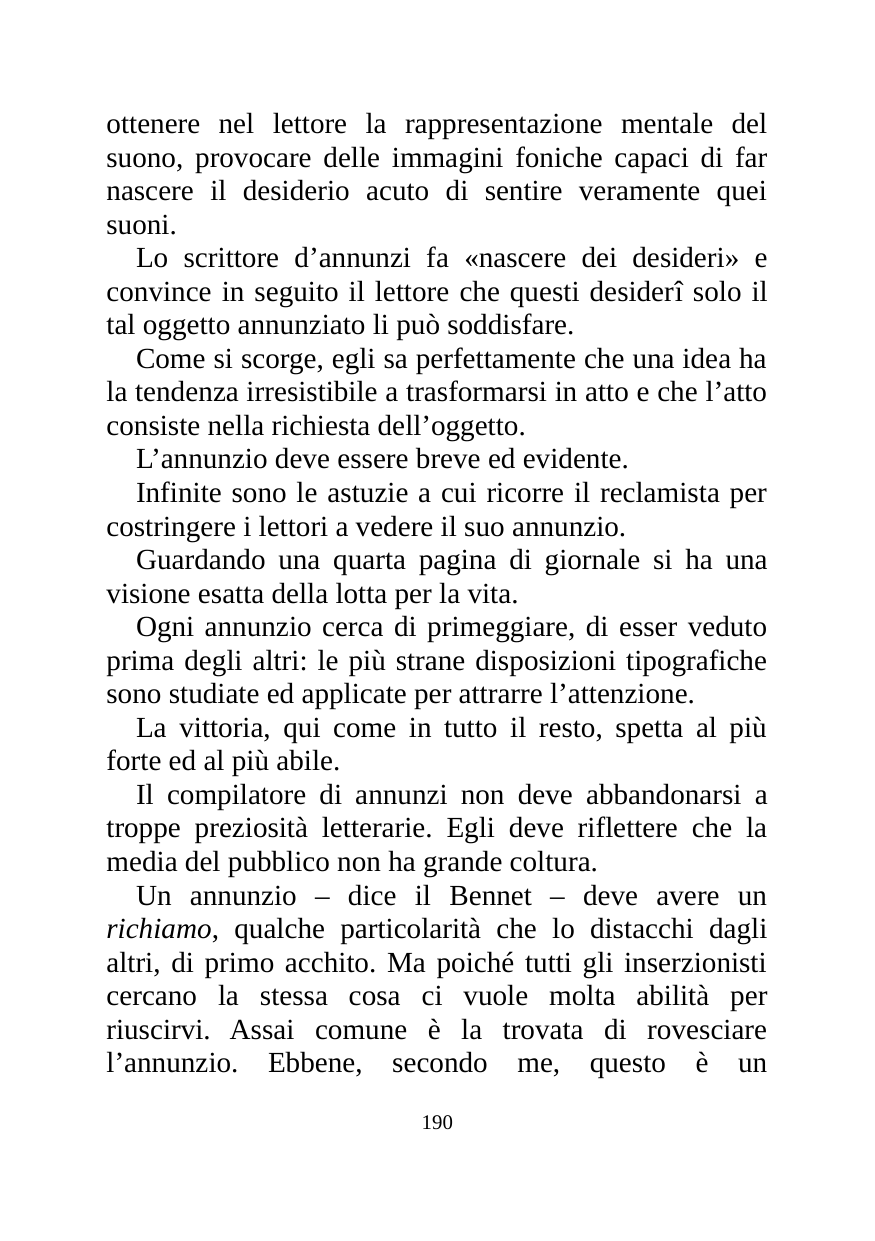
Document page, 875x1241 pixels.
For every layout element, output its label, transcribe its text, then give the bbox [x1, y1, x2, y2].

text L’annunzio deve essere breve ed evidente. [106, 442, 768, 475]
text ottenere nel lettore la rappresentazione mentale del suono, provocare delle immagini foniche capaci di far nascere il desiderio acuto di sentire veramente quei suoni. [106, 106, 768, 240]
text Lo scrittore d’annunzi fa «nascere dei desideri» e convince in seguito il lettore che questi desiderî solo il tal oggetto annunziato li può soddisfare. [106, 240, 768, 341]
text Infinite sono le astuzie a cui ricorre il reclamista per costringere i lettori a vedere il suo annunzio. [106, 475, 768, 542]
text Il compilatore di annunzi non deve abbandonarsi a troppe preziosità letterarie. Egli deve riflettere che la media del pubblico non ha grande coltura. [106, 777, 768, 878]
text La vittoria, qui come in tutto il resto, spetta al più forte ed al più abile. [106, 710, 768, 777]
text Come si scorge, egli sa perfettamente che una idea ha la tendenza irresistibile a trasformarsi in atto e che l’atto consiste nella richiesta dell’oggetto. [106, 341, 768, 442]
text Guardando una quarta pagina di giornale si ha una visione esatta della lotta per la vita. [106, 542, 768, 609]
text Ogni annunzio cerca di primeggiare, di esser veduto prima degli altri: le più strane disposizioni tipografiche sono studiate ed applicate per attrarre l’attenzione. [106, 609, 768, 710]
text Un annunzio – dice il Bennet – deve avere un richiamo, qualche particolarità che lo distacchi dagli altri, di primo acchito. Ma poiché tutti gli inserzionisti cercano la stessa cosa ci vuole molta abilità per riuscirvi. Assai comune è la trovata di rovesciare l’annunzio. Ebbene, secondo me, questo è un [106, 878, 768, 1079]
